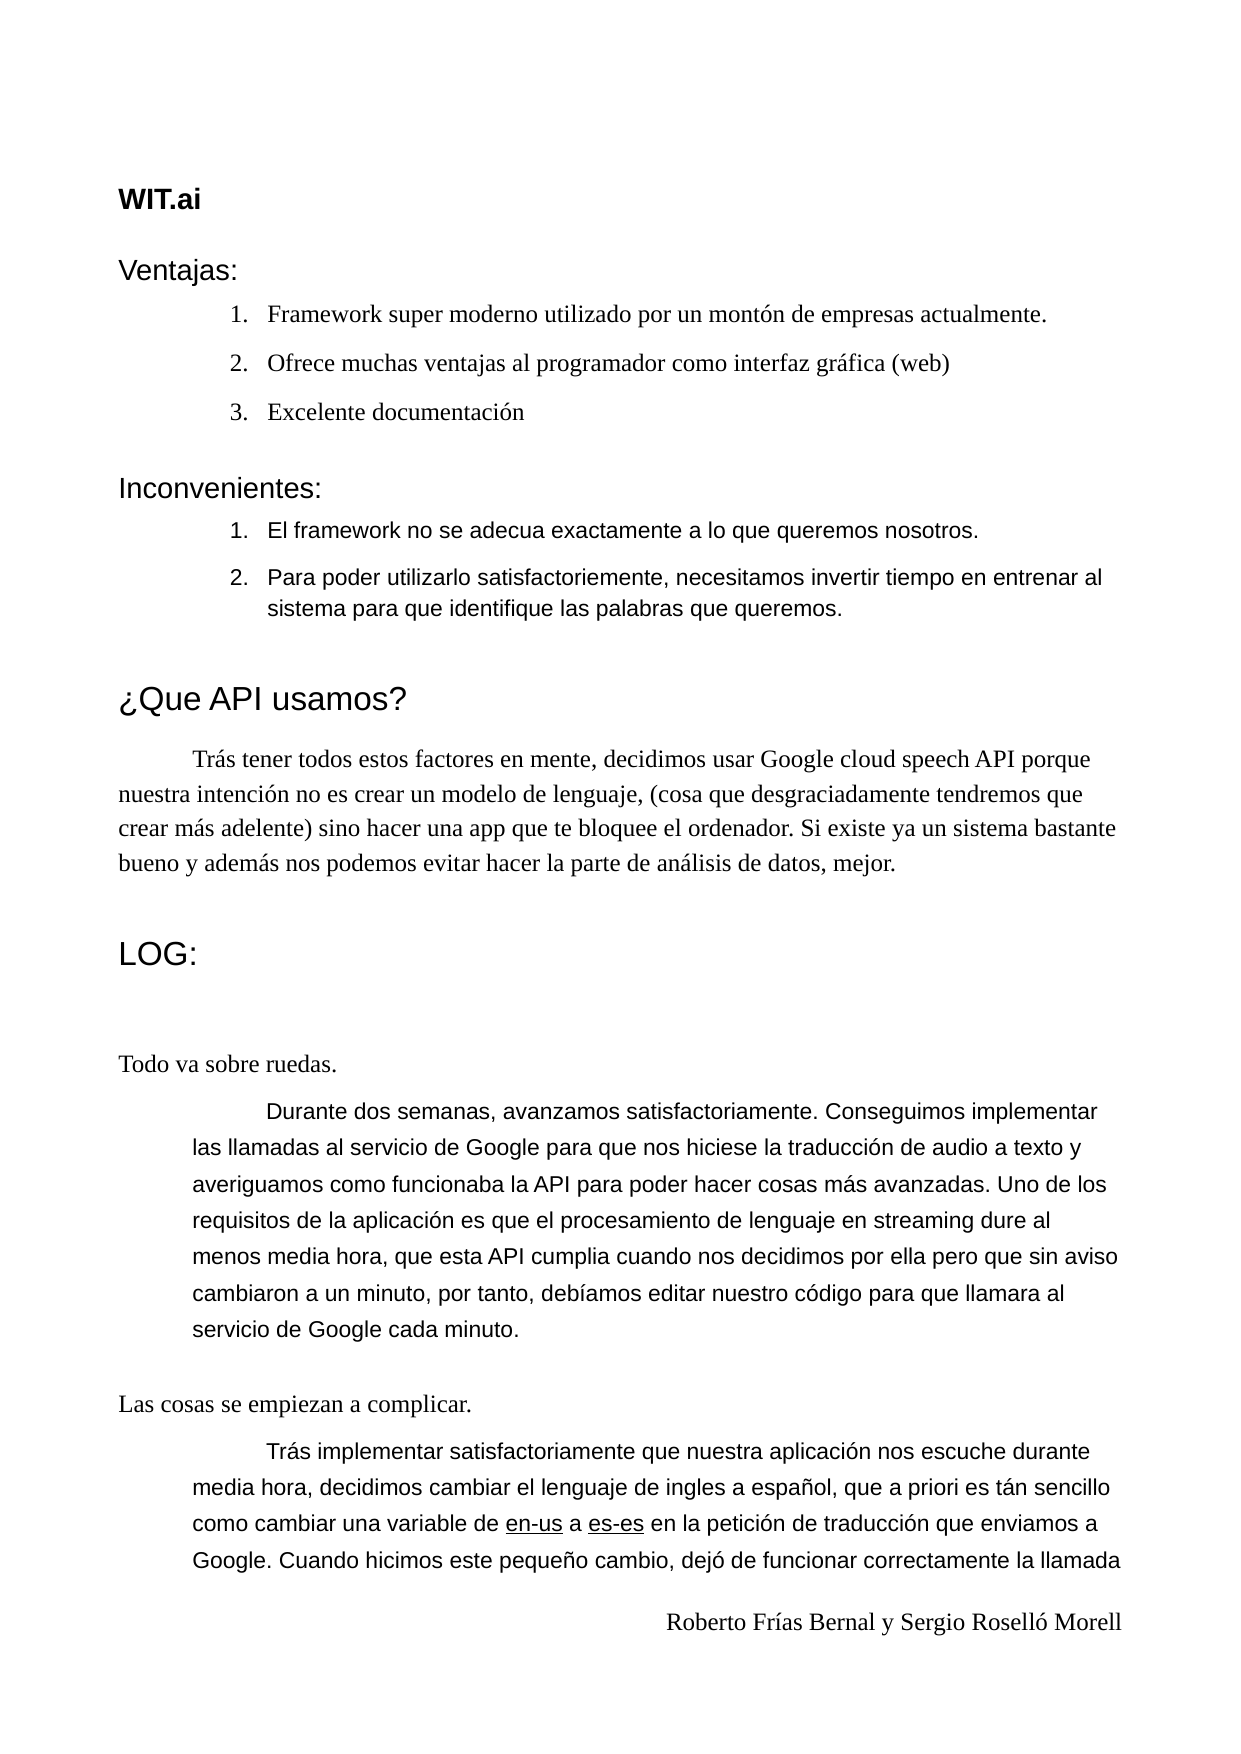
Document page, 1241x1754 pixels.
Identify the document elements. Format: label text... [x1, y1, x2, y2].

subtitle WIT.ai [118, 182, 1122, 216]
subtitle Inconvenientes: [118, 471, 1122, 505]
list Ofrece muchas ventajas al programador como interfaz gráfica (web) [229, 348, 1122, 377]
text Todo va sobre ruedas. [118, 1049, 1122, 1077]
subtitle ¿Que API usamos? [118, 679, 1122, 717]
subtitle LOG: [118, 934, 1122, 973]
list Framework super moderno utilizado por un montón de empresas actualmente. [229, 299, 1122, 328]
subtitle Ventajas: [118, 253, 1122, 287]
list Excelente documentación [229, 397, 1122, 426]
list El framework no se adecua exactamente a lo que queremos nosotros. [229, 517, 1122, 544]
text Durante dos semanas, avanzamos satisfactoriamente. Conseguimos implementar las llamadas al servicio de Google para que nos hiciese la traducción de audio a texto y averiguamos como funcionaba la API para poder hacer cosas más avanzadas. Uno de los requisitos de la aplicación es que el procesamiento de lenguaje en streaming dure al menos media hora, que esta API cumplia cuando nos decidimos por ella pero que sin aviso cambiaron a un minuto, por tanto, debíamos editar nuestro código para que llamara al servicio de Google cada minuto. [192, 1098, 1122, 1342]
text Trás tener todos estos factores en mente, decidimos usar Google cloud speech API porque nuestra intención no es crear un modelo de lenguaje, (cosa que desgraciadamente tendremos que crear más adelente) sino hacer una app que te bloquee el ordenador. Si existe ya un sistema bastante bueno y además nos podemos evitar hacer la parte de análisis de datos, mejor. [118, 744, 1122, 876]
text Trás implementar satisfactoriamente que nuestra aplicación nos escuche durante media hora, decidimos cambiar el lenguaje de ingles a español, que a priori es tán sencillo como cambiar una variable de en-us a es-es en la petición de traducción que enviamos a Google. Cuando hicimos este pequeño cambio, dejó de funcionar correctamente la llamada [192, 1438, 1122, 1573]
list Para poder utilizarlo satisfactoriemente, necesitamos invertir tiempo en entrenar al sistema para que identifique las palabras que queremos. [229, 563, 1122, 621]
text Las cosas se empiezan a complicar. [118, 1389, 1122, 1417]
